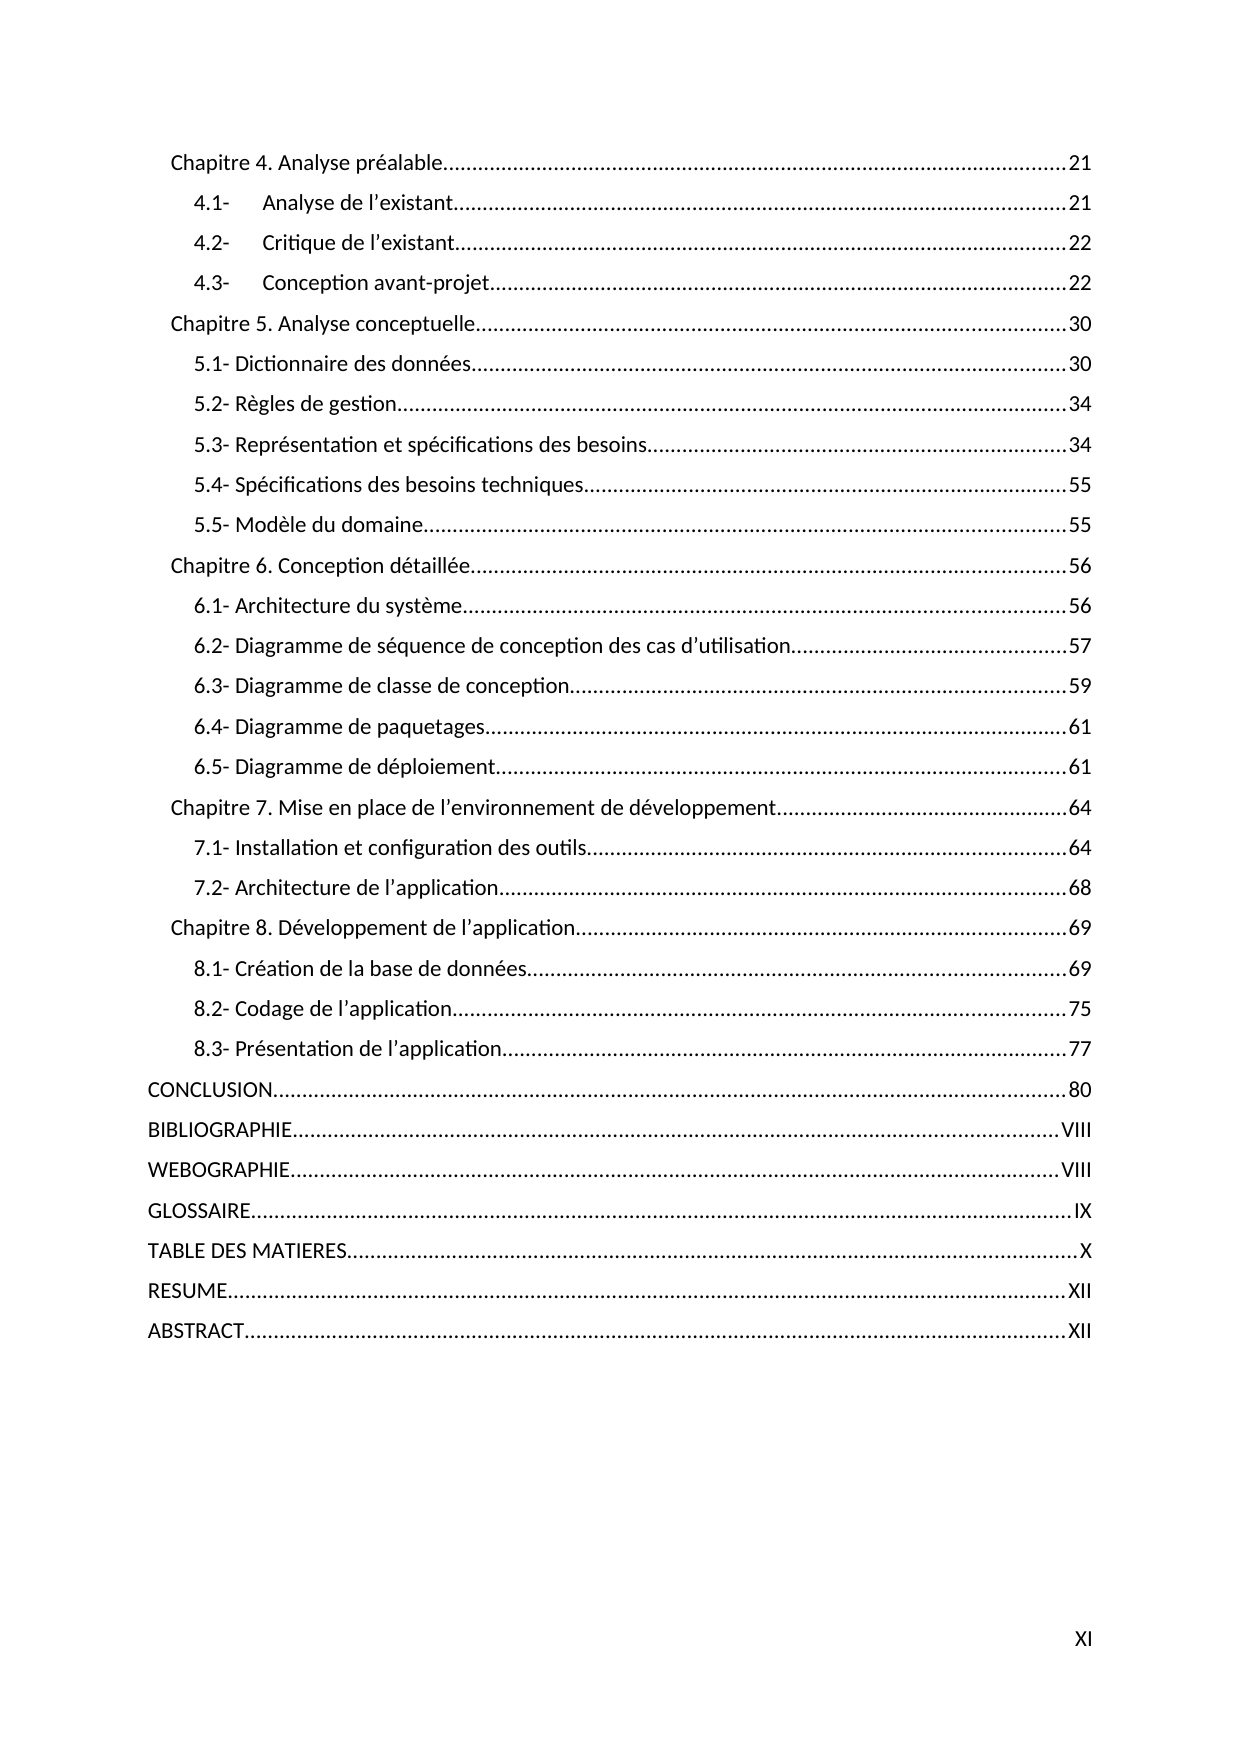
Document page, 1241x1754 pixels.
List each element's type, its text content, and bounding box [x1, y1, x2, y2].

text 4.2- Critique de l’existant 22 [193, 228, 1093, 256]
text 8.1- Création de la base de données 69 [193, 954, 1093, 982]
text Chapitre 8. Développement de l’application 69 [171, 913, 1093, 942]
text 6.1- Architecture du système 56 [193, 591, 1093, 619]
text WEBOGRAPHIE VIII [148, 1155, 1093, 1183]
text 4.1- Analyse de l’existant 21 [193, 188, 1093, 216]
text 4.3- Conception avant-projet 22 [193, 268, 1093, 297]
text Chapitre 4. Analyse préalable 21 [171, 148, 1093, 176]
text 5.3- Représentation et spécifications des besoins 34 [193, 430, 1093, 458]
text CONCLUSION 80 [148, 1075, 1093, 1103]
text TABLE DES MATIERES X [148, 1236, 1093, 1264]
text BIBLIOGRAPHIE VIII [148, 1115, 1093, 1143]
text 6.3- Diagramme de classe de conception 59 [193, 672, 1093, 700]
text 7.1- Installation et configuration des outils 64 [193, 833, 1093, 861]
text Chapitre 5. Analyse conceptuelle 30 [171, 309, 1093, 337]
text ABSTRACT XII [148, 1317, 1093, 1345]
text 5.5- Modèle du domaine 55 [193, 510, 1093, 538]
text 5.1- Dictionnaire des données 30 [193, 349, 1093, 377]
text 5.4- Spécifications des besoins techniques 55 [193, 470, 1093, 498]
text 8.3- Présentation de l’application 77 [193, 1034, 1093, 1062]
text GLOSSAIRE IX [148, 1196, 1093, 1224]
text Chapitre 7. Mise en place de l’environnement de développement 64 [171, 793, 1093, 821]
text 6.4- Diagramme de paquetages 61 [193, 712, 1093, 740]
text 7.2- Architecture de l’application 68 [193, 873, 1093, 901]
text 8.2- Codage de l’application 75 [193, 994, 1093, 1022]
text RESUME XII [148, 1276, 1093, 1304]
text Chapitre 6. Conception détaillée 56 [171, 551, 1093, 579]
text 5.2- Règles de gestion 34 [193, 389, 1093, 417]
text 6.2- Diagramme de séquence de conception des cas d’utilisation 57 [193, 631, 1093, 659]
text 6.5- Diagramme de déploiement 61 [193, 752, 1093, 780]
